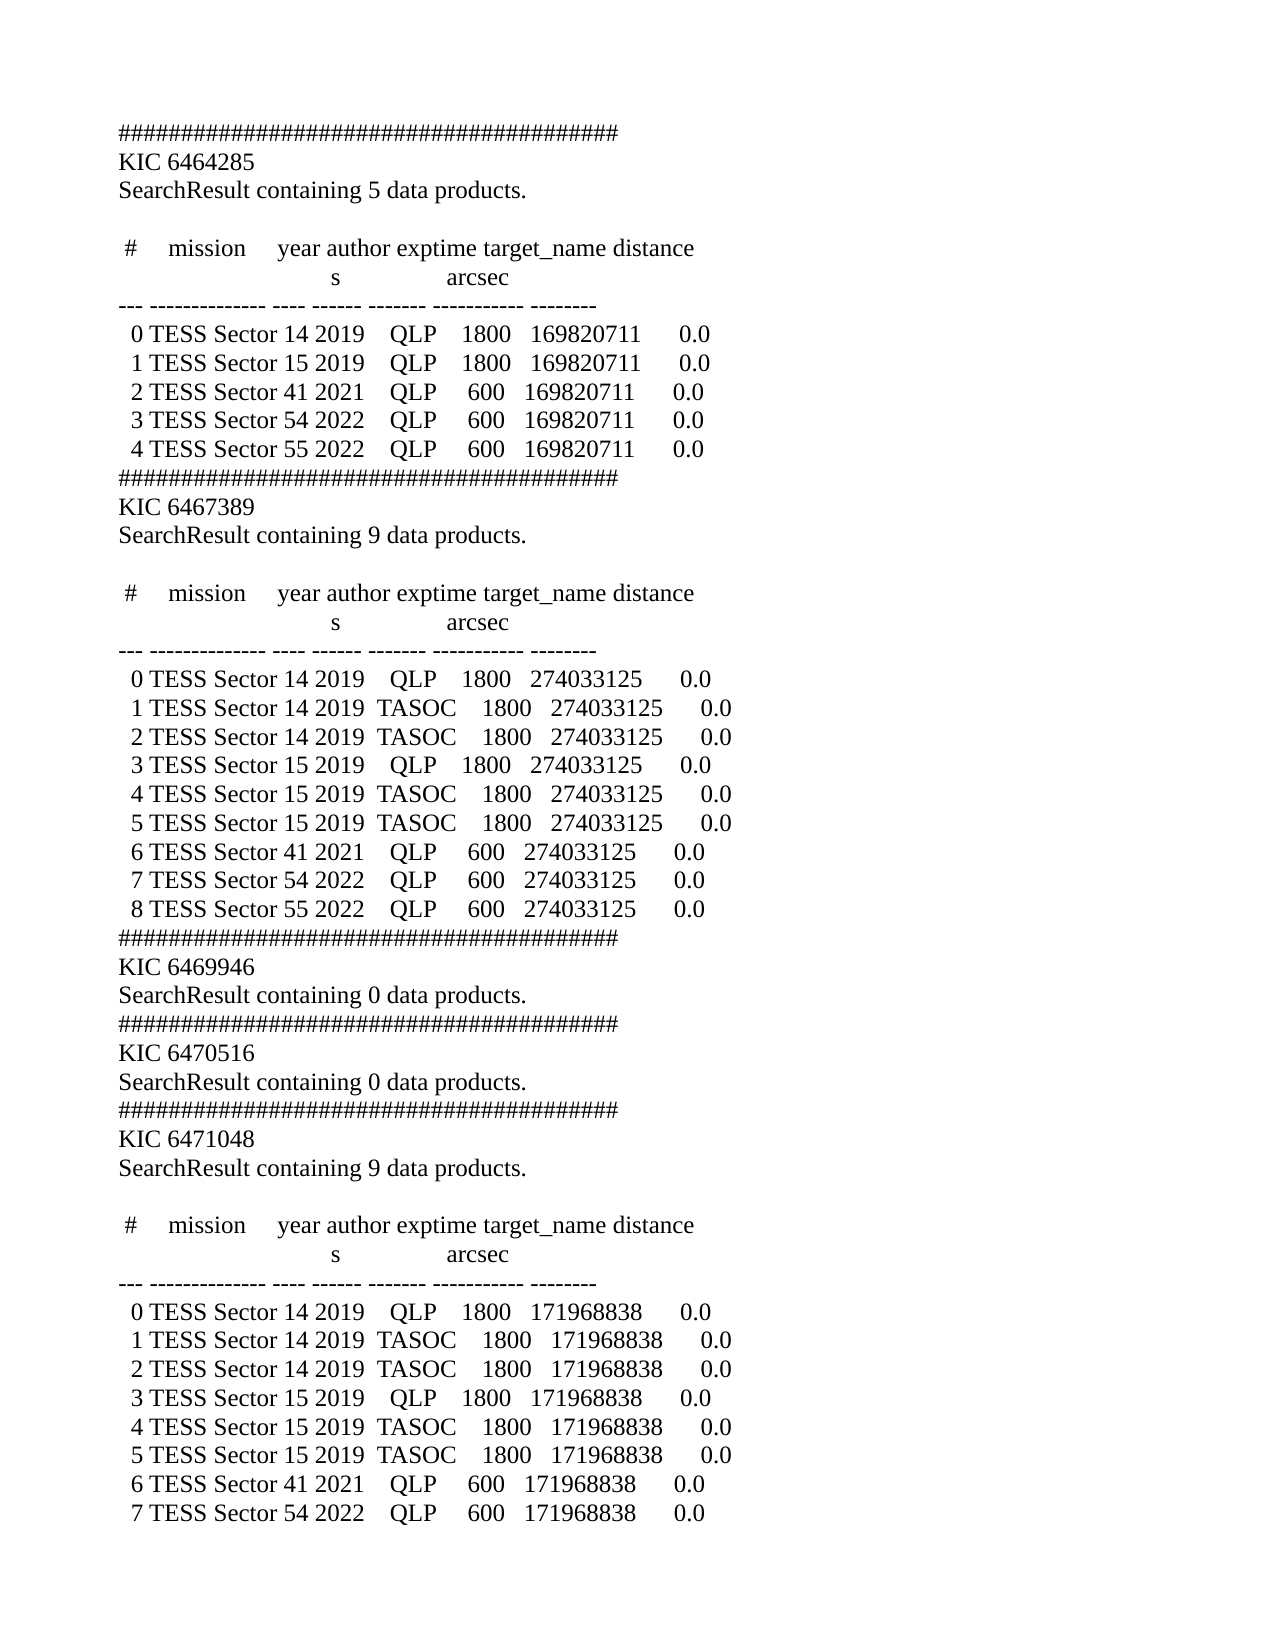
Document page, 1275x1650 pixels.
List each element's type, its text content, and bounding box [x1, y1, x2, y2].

text 8 TESS Sector 55 2022 QLP 600 274033125 0.0 [118, 894, 1157, 923]
text ######################################## [118, 118, 1157, 147]
text 7 TESS Sector 54 2022 QLP 600 274033125 0.0 [118, 866, 1157, 894]
text # mission year author exptime target_name distance [118, 1211, 1157, 1239]
text 1 TESS Sector 15 2019 QLP 1800 169820711 0.0 [118, 348, 1157, 377]
text KIC 6464285 [118, 147, 1157, 176]
text 1 TESS Sector 14 2019 TASOC 1800 274033125 0.0 [118, 693, 1157, 722]
text ######################################## [118, 1009, 1157, 1038]
text 5 TESS Sector 15 2019 TASOC 1800 171968838 0.0 [118, 1441, 1157, 1469]
text KIC 6469946 [118, 952, 1157, 981]
text 5 TESS Sector 15 2019 TASOC 1800 274033125 0.0 [118, 808, 1157, 837]
text s arcsec [118, 1239, 1157, 1268]
text 6 TESS Sector 41 2021 QLP 600 274033125 0.0 [118, 837, 1157, 866]
text 6 TESS Sector 41 2021 QLP 600 171968838 0.0 [118, 1469, 1157, 1498]
text 1 TESS Sector 14 2019 TASOC 1800 171968838 0.0 [118, 1326, 1157, 1354]
text 0 TESS Sector 14 2019 QLP 1800 169820711 0.0 [118, 319, 1157, 348]
text ######################################## [118, 923, 1157, 952]
text --- -------------- ---- ------ ------- ----------- -------- [118, 291, 1157, 319]
text 4 TESS Sector 15 2019 TASOC 1800 274033125 0.0 [118, 779, 1157, 808]
text 2 TESS Sector 14 2019 TASOC 1800 171968838 0.0 [118, 1354, 1157, 1383]
text KIC 6470516 [118, 1038, 1157, 1067]
text --- -------------- ---- ------ ------- ----------- -------- [118, 1268, 1157, 1297]
text 2 TESS Sector 14 2019 TASOC 1800 274033125 0.0 [118, 722, 1157, 751]
text SearchResult containing 5 data products. [118, 176, 1157, 204]
text 3 TESS Sector 54 2022 QLP 600 169820711 0.0 [118, 406, 1157, 434]
text 0 TESS Sector 14 2019 QLP 1800 274033125 0.0 [118, 664, 1157, 693]
text 4 TESS Sector 15 2019 TASOC 1800 171968838 0.0 [118, 1412, 1157, 1441]
text 3 TESS Sector 15 2019 QLP 1800 274033125 0.0 [118, 751, 1157, 779]
text 3 TESS Sector 15 2019 QLP 1800 171968838 0.0 [118, 1383, 1157, 1412]
text --- -------------- ---- ------ ------- ----------- -------- [118, 636, 1157, 664]
text KIC 6467389 [118, 492, 1157, 521]
text ######################################## [118, 1096, 1157, 1124]
text 2 TESS Sector 41 2021 QLP 600 169820711 0.0 [118, 377, 1157, 406]
text 4 TESS Sector 55 2022 QLP 600 169820711 0.0 [118, 434, 1157, 463]
text # mission year author exptime target_name distance [118, 233, 1157, 262]
text # mission year author exptime target_name distance [118, 578, 1157, 607]
text SearchResult containing 9 data products. [118, 1153, 1157, 1182]
text s arcsec [118, 607, 1157, 636]
text SearchResult containing 0 data products. [118, 1067, 1157, 1096]
text 7 TESS Sector 54 2022 QLP 600 171968838 0.0 [118, 1498, 1157, 1527]
text SearchResult containing 0 data products. [118, 981, 1157, 1009]
text ######################################## [118, 463, 1157, 492]
text s arcsec [118, 262, 1157, 291]
text KIC 6471048 [118, 1124, 1157, 1153]
text SearchResult containing 9 data products. [118, 521, 1157, 549]
text 0 TESS Sector 14 2019 QLP 1800 171968838 0.0 [118, 1297, 1157, 1326]
